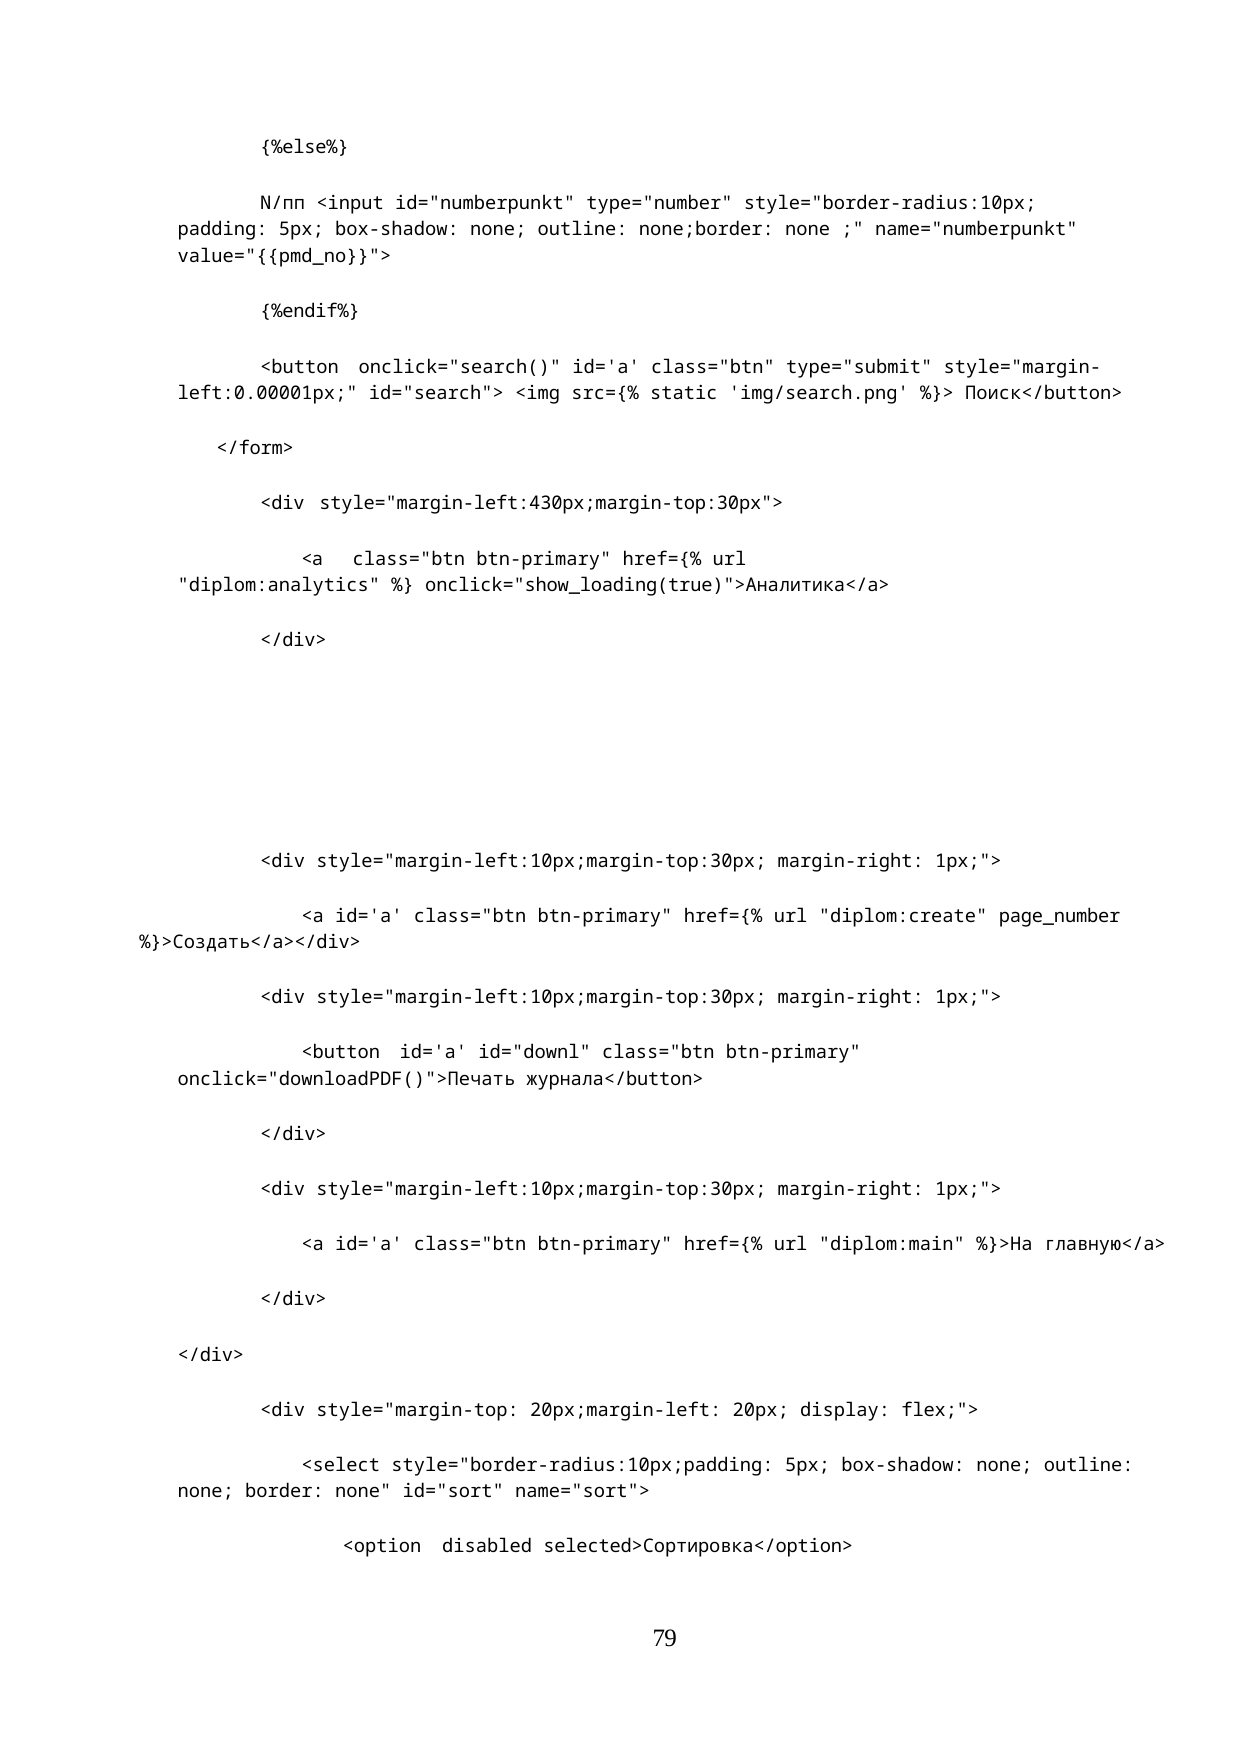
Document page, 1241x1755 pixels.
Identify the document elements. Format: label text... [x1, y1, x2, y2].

text <a id='a' class="btn btn-primary" href={% url "diplom:create" page_number [301, 902, 1241, 927]
text %}>Создать</a></div> [118, 928, 382, 954]
text <div style="margin-left:10px;margin-top:30px; margin-right: 1px;"> [260, 984, 1241, 1009]
text <option disabled selected>Сортировка</option> [342, 1533, 1241, 1558]
text {%else%} [260, 134, 1241, 159]
text <button onclick="search()" id='a' class="btn" type="submit" style="margin- left:0.00001px;" id="search"> <img src={% static 'img/search.png' %}> Поиск</button> [177, 353, 1167, 405]
text <a class="btn btn-primary" href={% url "diplom:analytics" %} onclick="show_loading(true)">Аналитика</a> [177, 545, 941, 597]
text </div> [260, 1286, 1241, 1311]
text <div style="margin-left:10px;margin-top:30px; margin-right: 1px;"> [260, 847, 1241, 872]
text </form> [118, 434, 392, 460]
text N/пп <input id="numberpunkt" type="number" style="border-radius:10px; padding: 5px; box-shadow: none; outline: none;border: none ;" name="numberpunkt" value="{{pmd_no}}"> [177, 189, 1116, 268]
text </div> [260, 1120, 1241, 1146]
text </div> [177, 1341, 1241, 1366]
text <a id='a' class="btn btn-primary" href={% url "diplom:main" %}>На главную</a> [301, 1231, 1241, 1256]
text </div> [260, 626, 1241, 652]
text <button id='a' id="downl" class="btn btn-primary" onclick="downloadPDF()">Печать журнала</button> [177, 1039, 1167, 1091]
text <div style="margin-left:10px;margin-top:30px; margin-right: 1px;"> [260, 1175, 1241, 1201]
text <div style="margin-left:430px;margin-top:30px"> [260, 489, 1241, 515]
text <div style="margin-top: 20px;margin-left: 20px; display: flex;"> [260, 1396, 1241, 1422]
text <select style="border-radius:10px;padding: 5px; box-shadow: none; outline: none; border: none" id="sort" name="sort"> [177, 1451, 1167, 1503]
text {%endif%} [260, 298, 1241, 323]
